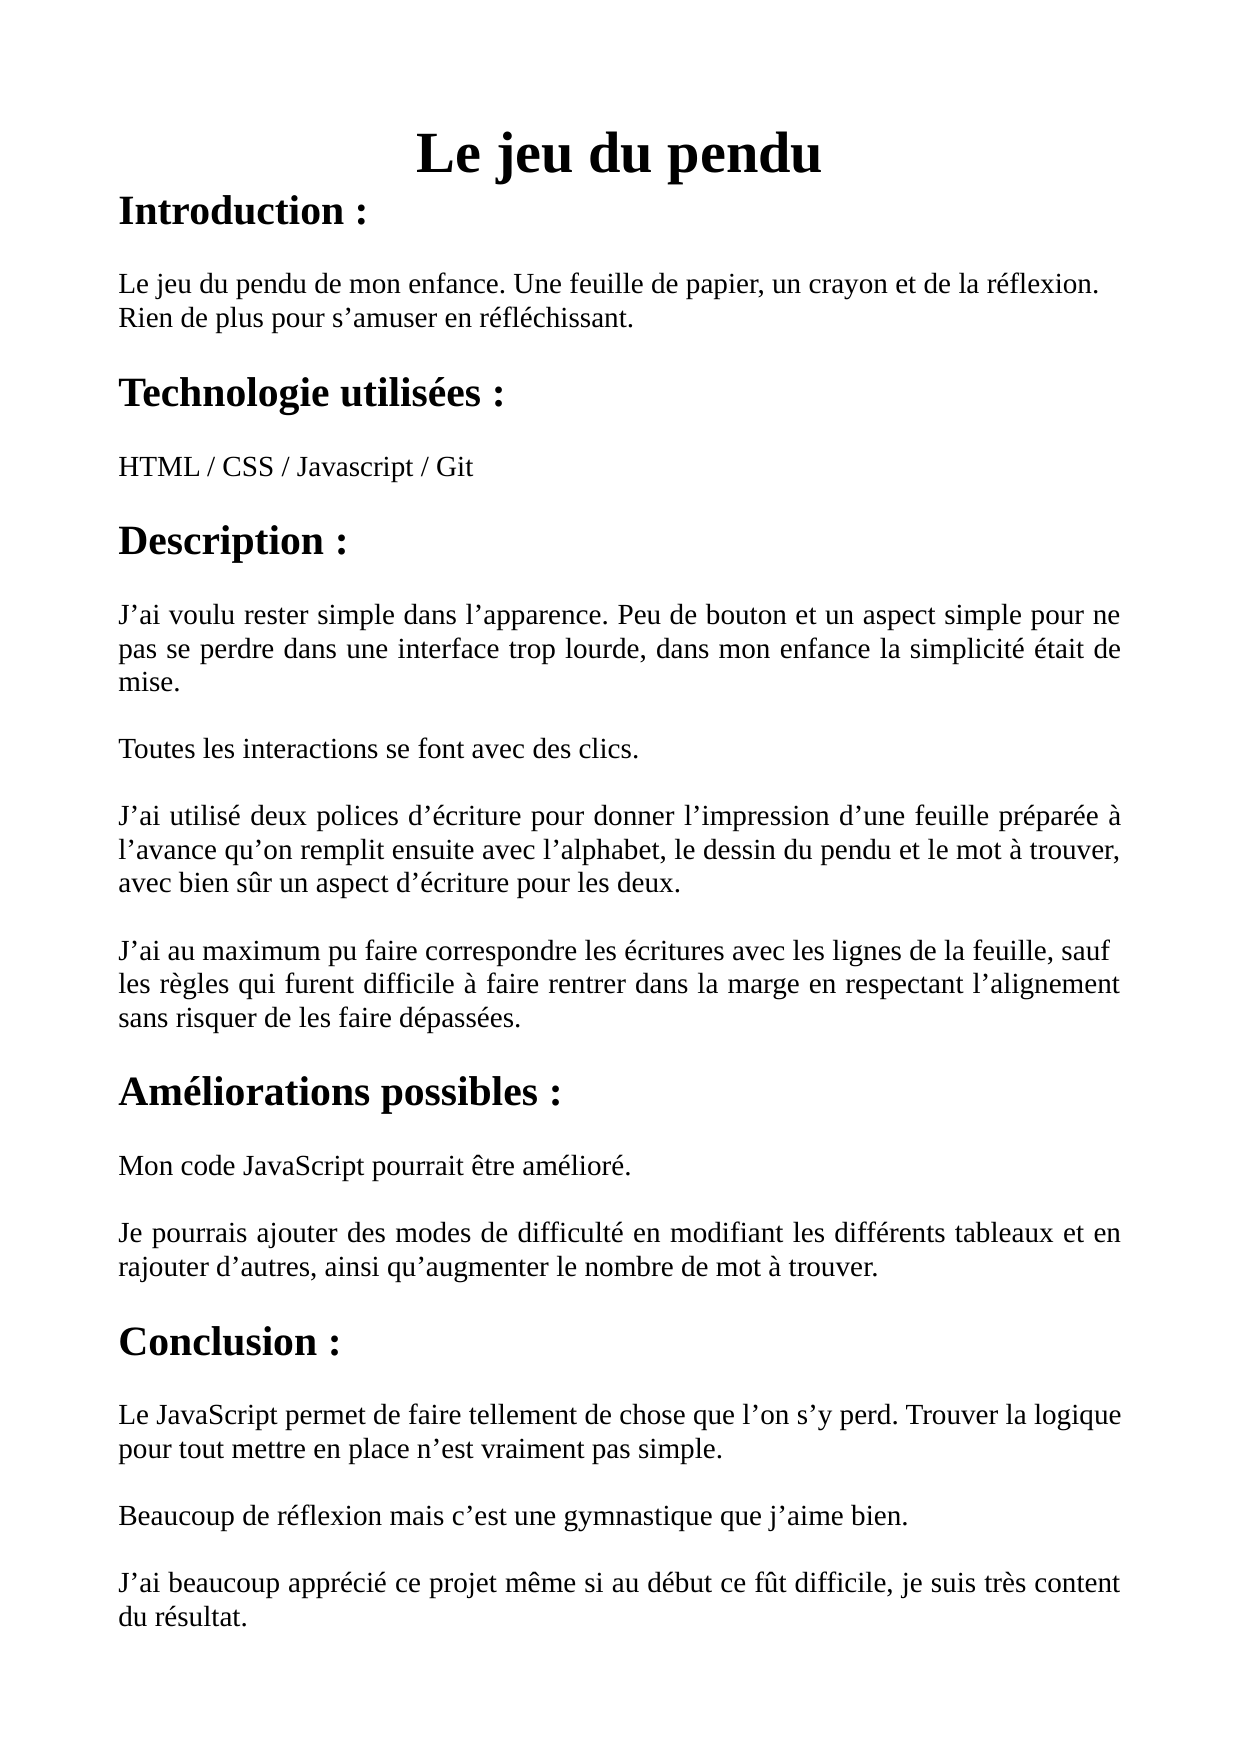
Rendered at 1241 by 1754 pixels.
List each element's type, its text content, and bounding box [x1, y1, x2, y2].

text les règles qui furent difficile à faire rentrer dans la marge en respectant l’alignement sans risquer de les faire dépassées. [118, 966, 1122, 1033]
text Le jeu du pendu [118, 118, 1122, 185]
text Le JavaScript permet de faire tellement de chose que l’on s’y perd. Trouver la logique pour tout mettre en place n’est vraiment pas simple. [118, 1397, 1122, 1464]
text Améliorations possibles : [118, 1067, 1122, 1115]
text HTML / CSS / Javascript / Git [118, 449, 1122, 482]
text Conclusion : [118, 1316, 1122, 1364]
text Beaucoup de réflexion mais c’est une gymnastique que j’aime bien. [118, 1498, 1122, 1532]
text J’ai au maximum pu faire correspondre les écritures avec les lignes de la feuille, sauf [118, 933, 1122, 966]
text Mon code JavaScript pourrait être amélioré. [118, 1148, 1122, 1182]
text Rien de plus pour s’amuser en réfléchissant. [118, 300, 1122, 334]
text Le jeu du pendu de mon enfance. Une feuille de papier, un crayon et de la réflexion. [118, 267, 1122, 300]
text Description : [118, 516, 1122, 564]
text Toutes les interactions se font avec des clics. [118, 731, 1122, 765]
text J’ai beaucoup apprécié ce projet même si au début ce fût difficile, je suis très content du résultat. [118, 1565, 1122, 1632]
text Technologie utilisées : [118, 367, 1122, 415]
text Introduction : [118, 185, 1122, 233]
text J’ai utilisé deux polices d’écriture pour donner l’impression d’une feuille préparée à l’avance qu’on remplit ensuite avec l’alphabet, le dessin du pendu et le mot à trouver, avec bien sûr un aspect d’écriture pour les deux. [118, 798, 1122, 899]
text J’ai voulu rester simple dans l’apparence. Peu de bouton et un aspect simple pour ne pas se perdre dans une interface trop lourde, dans mon enfance la simplicité était de mise. [118, 597, 1122, 698]
text Je pourrais ajouter des modes de difficulté en modifiant les différents tableaux et en rajouter d’autres, ainsi qu’augmenter le nombre de mot à trouver. [118, 1215, 1122, 1282]
